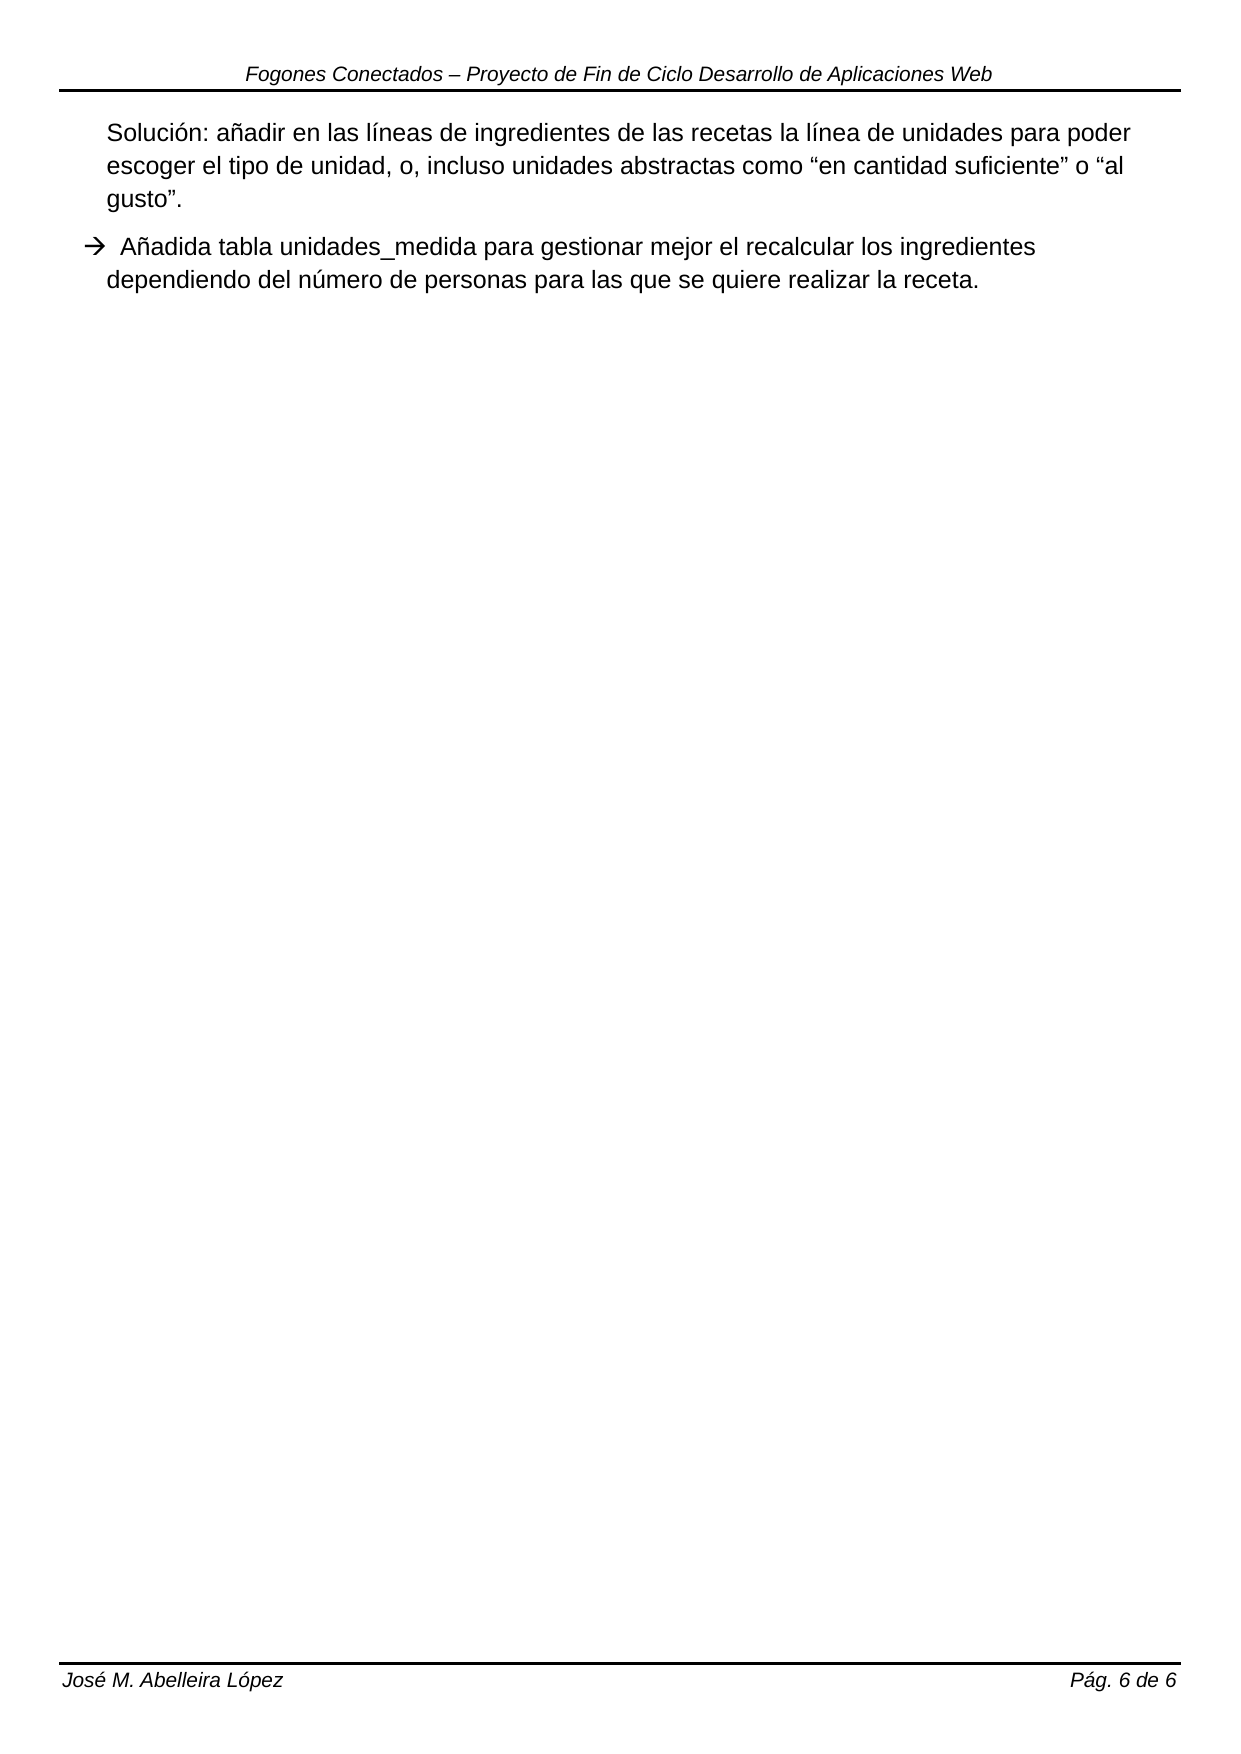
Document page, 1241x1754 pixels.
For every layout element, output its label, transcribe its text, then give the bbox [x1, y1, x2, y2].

list Solución: añadir en las líneas de ingredientes de las recetas la línea de unidades para poder escoger el tipo de unidad, o, incluso unidades abstractas como “en cantidad suficiente” o “al gusto”. [83, 118, 1181, 213]
list Añadida tabla unidades_medida para gestionar mejor el recalcular los ingredientes dependiendo del número de personas para las que se quiere realizar la receta. [83, 232, 1181, 293]
